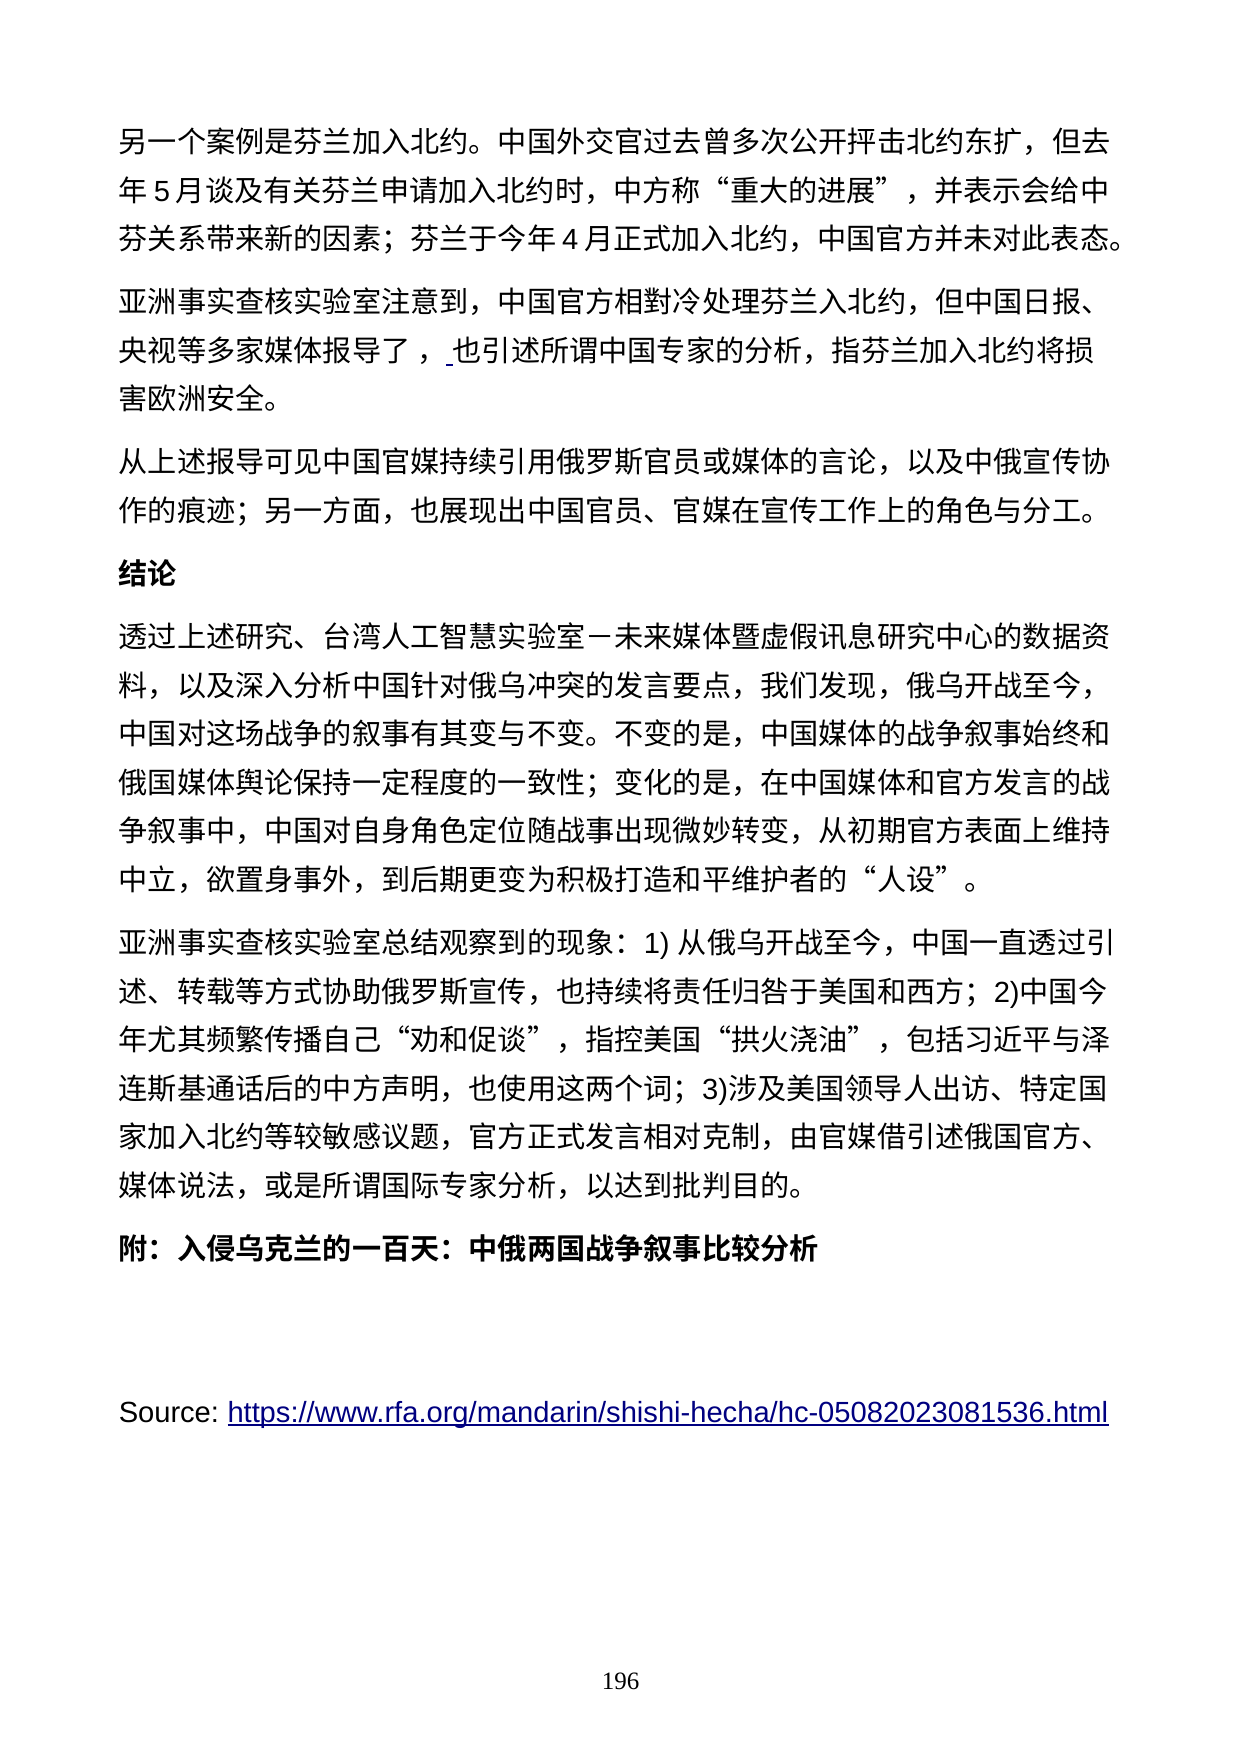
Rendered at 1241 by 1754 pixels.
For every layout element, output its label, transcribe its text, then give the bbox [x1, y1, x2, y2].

text 亚洲事实查核实验室总结观察到的现象：1) 从俄乌开战至今，中国一直透过引述、转载等方式协助俄罗斯宣传，也持续将责任归咎于美国和西方；2)中国今年尤其频繁传播自己“劝和促谈”，指控美国“拱火浇油”，包括习近平与泽连斯基通话后的中方声明，也使用这两个词；3)涉及美国领导人出访、特定国家加入北约等较敏感议题，官方正式发言相对克制，由官媒借引述俄国官方、媒体说法，或是所谓国际专家分析，以达到批判目的。 [118, 919, 1122, 1204]
text 结论 [118, 551, 1122, 593]
text 附：入侵乌克兰的一百天：中俄两国战争叙事比较分析 [118, 1225, 1122, 1268]
text 从上述报导可见中国官媒持续引用俄罗斯官员或媒体的言论，以及中俄宣传协作的痕迹；另一方面，也展现出中国官员、官媒在宣传工作上的角色与分工。 [118, 439, 1122, 530]
text Source: https://www.rfa.org/mandarin/shishi-hecha/hc-05082023081536.html [118, 1395, 1122, 1428]
text 另一个案例是芬兰加入北约。中国外交官过去曾多次公开抨击北约东扩，但去年5月谈及有关芬兰申请加入北约时，中方称“重大的进展”，并表示会给中芬关系带来新的因素；芬兰于今年4月正式加入北约，中国官方并未对此表态。 [118, 118, 1122, 258]
text 亚洲事实查核实验室注意到，中国官方相對冷处理芬兰入北约，但中国日报、央视等多家媒体报导了 ， 也引述所谓中国专家的分析，指芬兰加入北约将损害欧洲安全。 [118, 279, 1122, 418]
text 透过上述研究、台湾人工智慧实验室－未来媒体暨虚假讯息研究中心的数据资料，以及深入分析中国针对俄乌冲突的发言要点，我们发现，俄乌开战至今，中国对这场战争的叙事有其变与不变。不变的是，中国媒体的战争叙事始终和俄国媒体舆论保持一定程度的一致性；变化的是，在中国媒体和官方发言的战争叙事中，中国对自身角色定位随战事出现微妙转变，从初期官方表面上维持中立，欲置身事外，到后期更变为积极打造和平维护者的“人设”。 [118, 614, 1122, 899]
